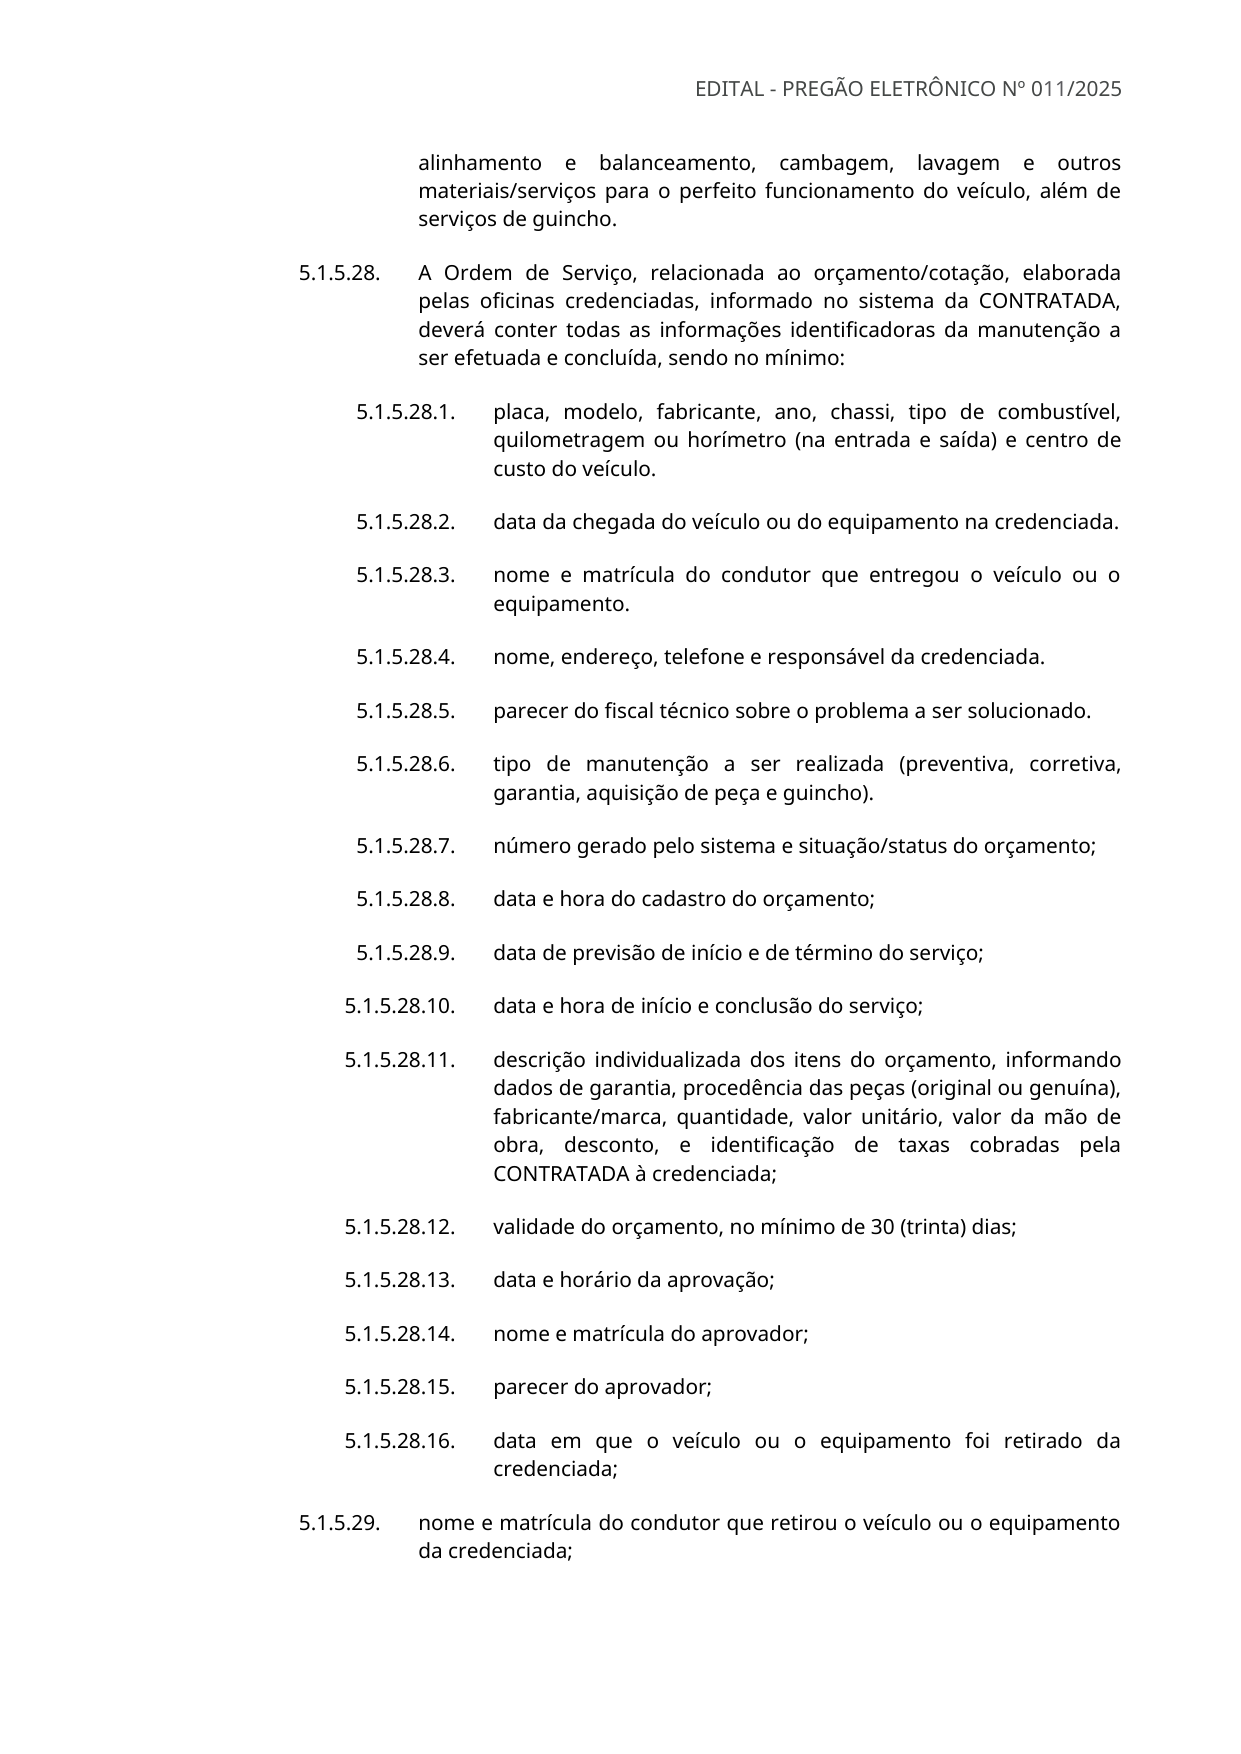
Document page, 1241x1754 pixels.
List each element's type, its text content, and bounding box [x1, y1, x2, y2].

list descrição individualizada dos itens do orçamento, informando dados de garantia, procedência das peças (original ou genuína), fabricante/marca, quantidade, valor unitário, valor da mão de obra, desconto, e identificação de taxas cobradas pela CONTRATADA à credenciada; [456, 1045, 1122, 1187]
list número gerado pelo sistema e situação/status do orçamento; [456, 831, 1122, 859]
list data em que o veículo ou o equipamento foi retirado da credenciada; [456, 1426, 1122, 1483]
list nome e matrícula do condutor que entregou o veículo ou o equipamento. [456, 561, 1122, 617]
list validade do orçamento, no mínimo de 30 (trinta) dias; [456, 1212, 1122, 1241]
list parecer do fiscal técnico sobre o problema a ser solucionado. [456, 696, 1122, 724]
list parecer do aprovador; [456, 1372, 1122, 1401]
list tipo de manutenção a ser realizada (preventiva, corretiva, garantia, aquisição de peça e guincho). [456, 749, 1122, 806]
list data e hora do cadastro do orçamento; [456, 884, 1122, 913]
list nome e matrícula do aprovador; [456, 1319, 1122, 1347]
list data da chegada do veículo ou do equipamento na credenciada. [456, 507, 1122, 536]
list data de previsão de início e de término do serviço; [456, 938, 1122, 966]
list A Ordem de Serviço, relacionada ao orçamento/cotação, elaborada pelas oficinas credenciadas, informado no sistema da CONTRATADA, deverá conter todas as informações identificadoras da manutenção a ser efetuada e concluída, sendo no mínimo: [381, 258, 1122, 372]
list nome, endereço, telefone e responsável da credenciada. [456, 642, 1122, 671]
list data e horário da aprovação; [456, 1266, 1122, 1294]
list placa, modelo, fabricante, ano, chassi, tipo de combustível, quilometragem ou horímetro (na entrada e saída) e centro de custo do veículo. [456, 397, 1122, 482]
list nome e matrícula do condutor que retirou o veículo ou o equipamento da credenciada; [381, 1508, 1122, 1564]
list alinhamento e balanceamento, cambagem, lavagem e outros materiais/serviços para o perfeito funcionamento do veículo, além de serviços de guincho. [381, 148, 1122, 233]
list data e hora de início e conclusão do serviço; [456, 991, 1122, 1020]
